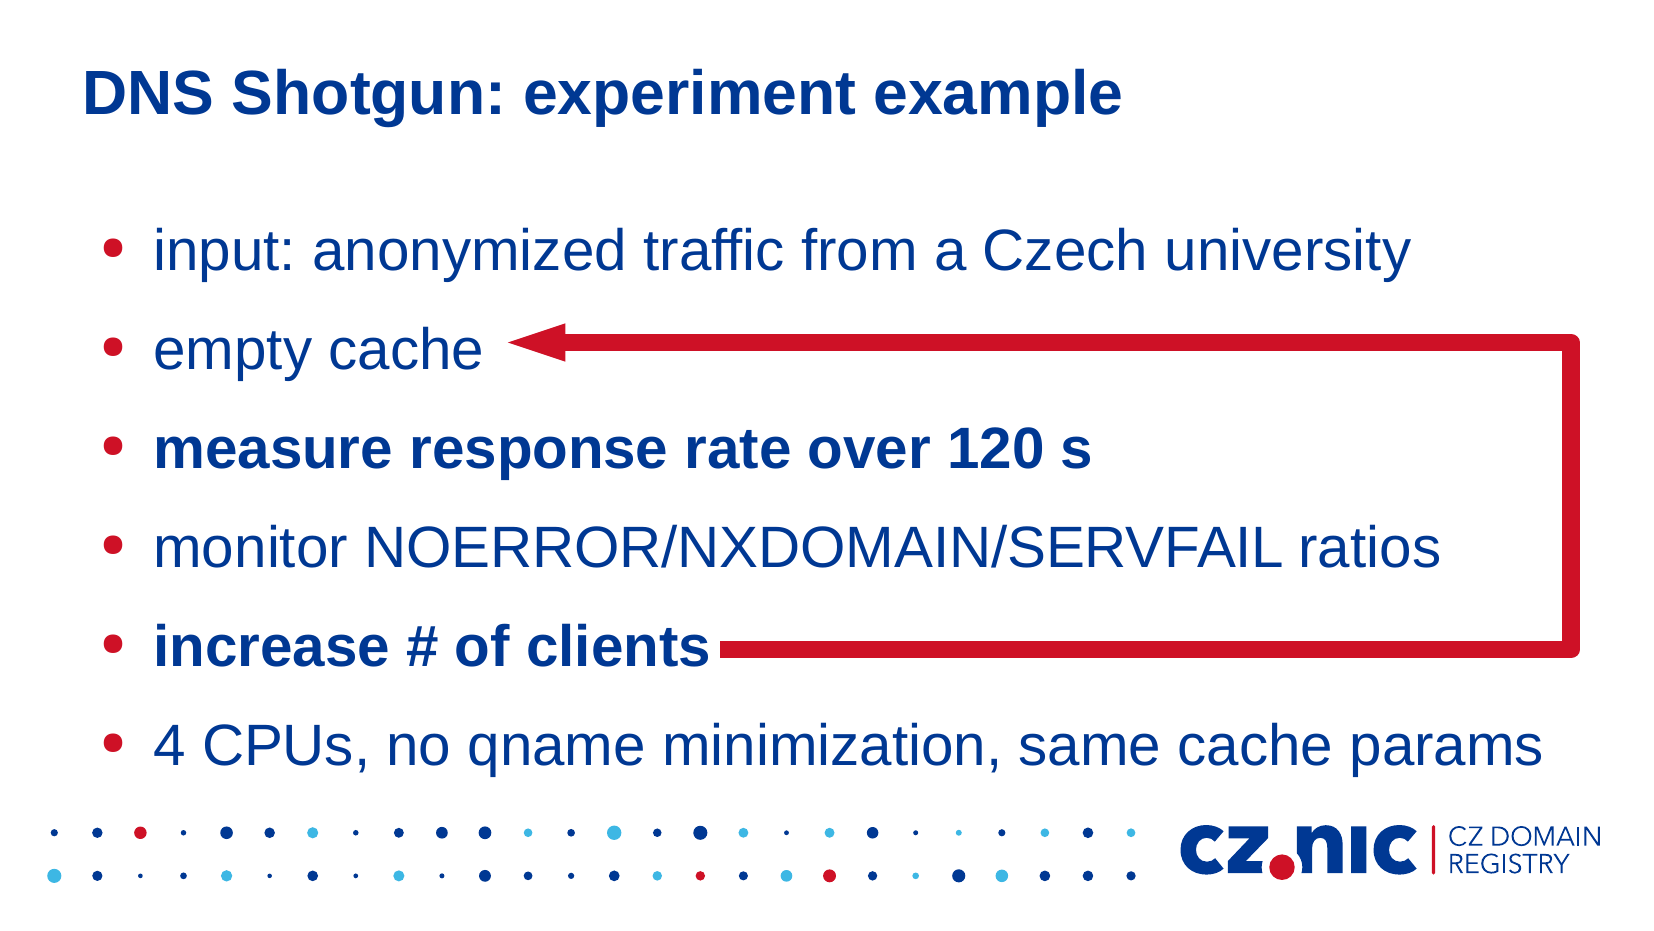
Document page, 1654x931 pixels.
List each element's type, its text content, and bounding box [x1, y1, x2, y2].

list input: anonymized traffic from a Czech university empty cache measure response rate over 120 s monitor NOERROR/NXDOMAIN/SERVFAIL ratios increase # of clients 4 CPUs, no qname minimization, same cache params [82, 217, 1571, 827]
title DNS Shotgun: experiment example [82, 53, 1571, 133]
